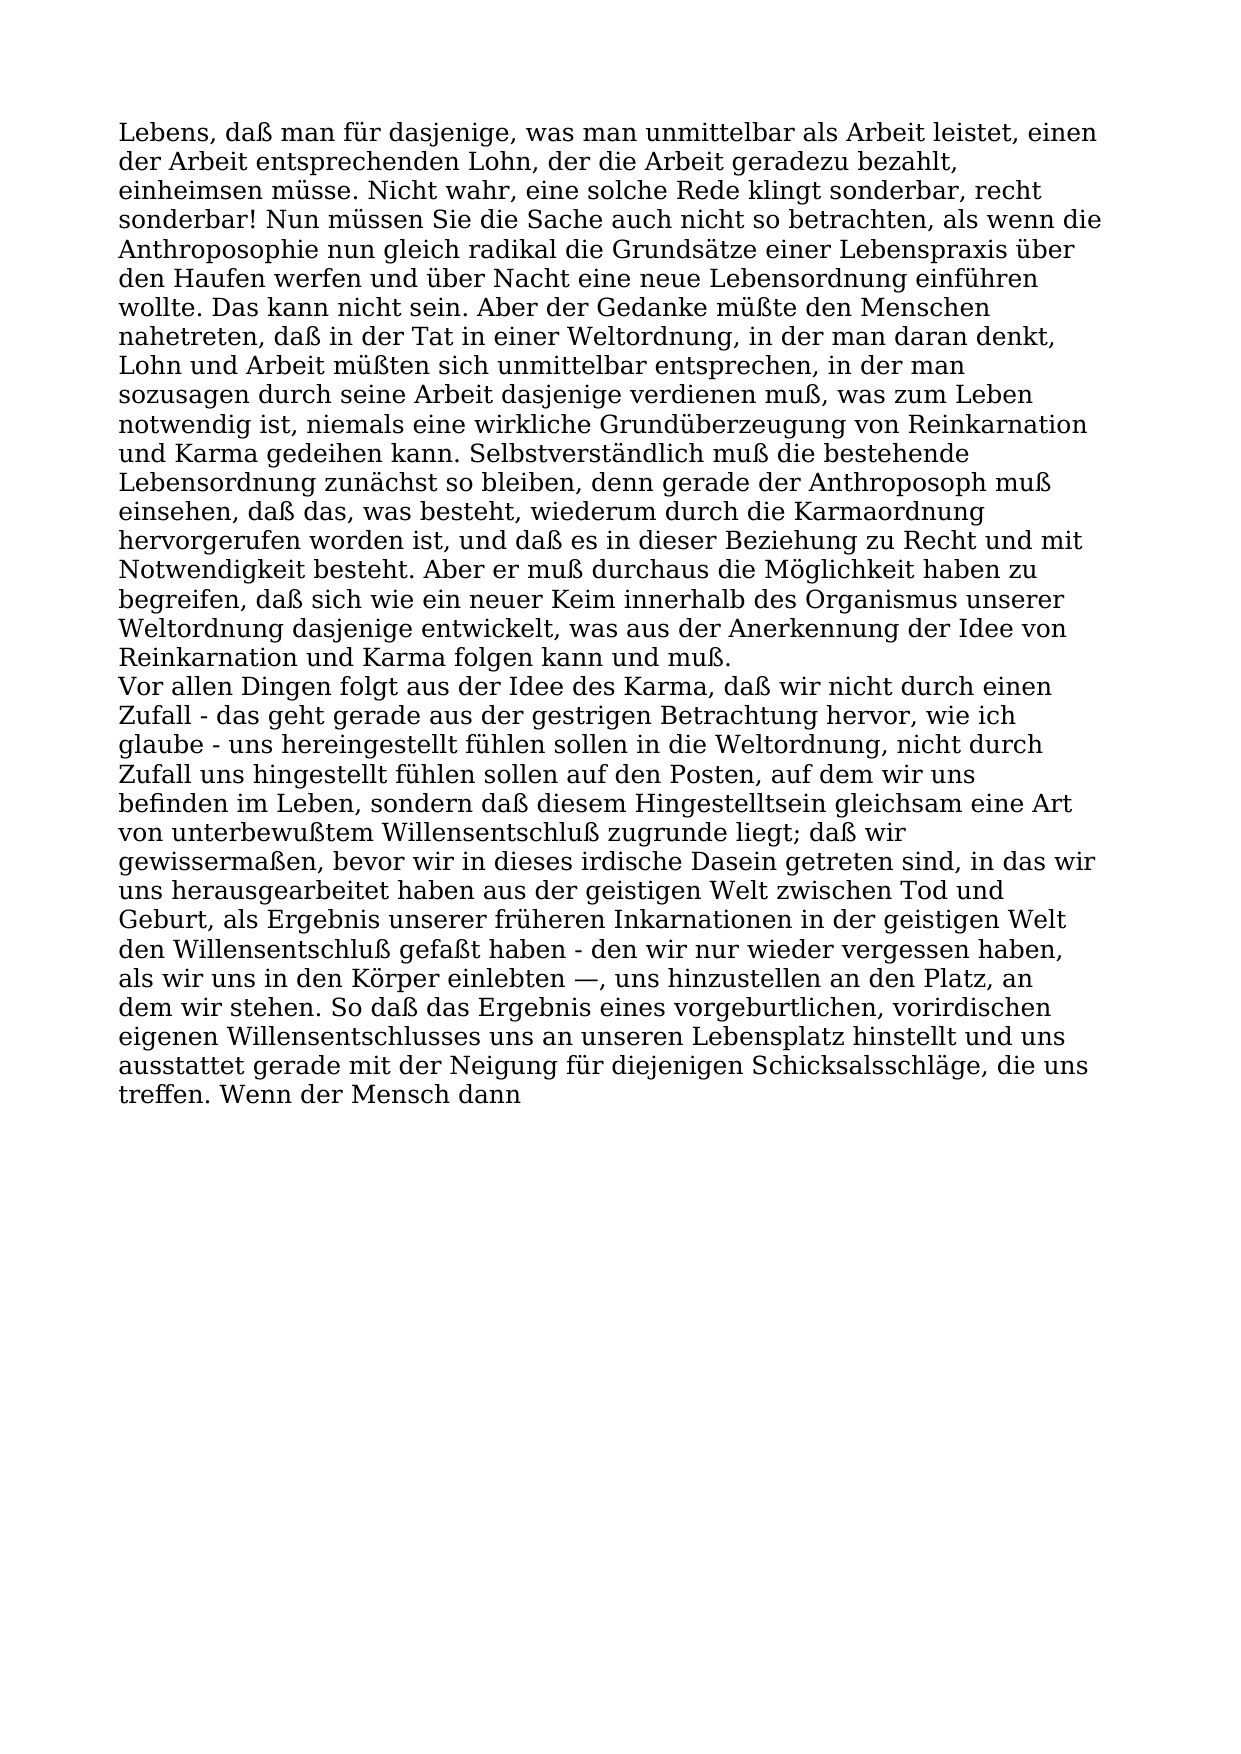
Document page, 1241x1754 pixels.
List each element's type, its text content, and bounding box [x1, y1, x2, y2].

text einsehen, daß das, was besteht, wiederum durch die Karmaordnung [118, 497, 1122, 526]
text treffen. Wenn der Mensch dann [118, 1081, 1122, 1110]
text den Willensentschluß gefaßt haben - den wir nur wieder vergessen haben, [118, 935, 1122, 964]
text Zufall uns hingestellt fühlen sollen auf den Posten, auf dem wir uns [118, 760, 1122, 789]
text Weltordnung dasjenige entwickelt, was aus der Anerkennung der Idee von [118, 614, 1122, 643]
text der Arbeit entsprechenden Lohn, der die Arbeit geradezu bezahlt, [118, 147, 1122, 176]
text dem wir stehen. So daß das Ergebnis eines vorgeburtlichen, vorirdischen [118, 993, 1122, 1022]
text als wir uns in den Körper einlebten —, uns hinzustellen an den Platz, an [118, 964, 1122, 993]
text notwendig ist, niemals eine wirkliche Grundüberzeugung von Reinkarnation [118, 410, 1122, 439]
text Lohn und Arbeit müßten sich unmittelbar entsprechen, in der man [118, 351, 1122, 381]
text Geburt, als Ergebnis unserer früheren Inkarnationen in der geistigen Welt [118, 906, 1122, 935]
text wollte. Das kann nicht sein. Aber der Gedanke müßte den Menschen [118, 293, 1122, 322]
text von unterbewußtem Willensentschluß zugrunde liegt; daß wir [118, 818, 1122, 847]
text Anthroposophie nun gleich radikal die Grundsätze einer Lebenspraxis über [118, 235, 1122, 264]
text Lebens, daß man für dasjenige, was man unmittelbar als Arbeit leistet, einen [118, 118, 1122, 147]
text eigenen Willensentschlusses uns an unseren Lebensplatz hinstellt und uns [118, 1022, 1122, 1051]
text nahetreten, daß in der Tat in einer Weltordnung, in der man daran denkt, [118, 322, 1122, 351]
text begreifen, daß sich wie ein neuer Keim innerhalb des Organismus unserer [118, 585, 1122, 614]
text gewissermaßen, bevor wir in dieses irdische Dasein getreten sind, in das wir [118, 847, 1122, 876]
text und Karma gedeihen kann. Selbstverständlich muß die bestehende [118, 439, 1122, 468]
text hervorgerufen worden ist, und daß es in dieser Beziehung zu Recht und mit [118, 526, 1122, 556]
text Reinkarnation und Karma folgen kann und muß. [118, 643, 1122, 672]
text Vor allen Dingen folgt aus der Idee des Karma, daß wir nicht durch einen [118, 672, 1122, 701]
text Notwendigkeit besteht. Aber er muß durchaus die Möglichkeit haben zu [118, 556, 1122, 585]
text uns herausgearbeitet haben aus der geistigen Welt zwischen Tod und [118, 876, 1122, 906]
text einheimsen müsse. Nicht wahr, eine solche Rede klingt sonderbar, recht [118, 176, 1122, 206]
text den Haufen werfen und über Nacht eine neue Lebensordnung einführen [118, 264, 1122, 293]
text ausstattet gerade mit der Neigung für diejenigen Schicksalsschläge, die uns [118, 1051, 1122, 1081]
text sozusagen durch seine Arbeit dasjenige verdienen muß, was zum Leben [118, 381, 1122, 410]
text Zufall - das geht gerade aus der gestrigen Betrachtung hervor, wie ich [118, 701, 1122, 731]
text befinden im Leben, sondern daß diesem Hingestelltsein gleichsam eine Art [118, 789, 1122, 818]
text sonderbar! Nun müssen Sie die Sache auch nicht so betrachten, als wenn die [118, 206, 1122, 235]
text Lebensordnung zunächst so bleiben, denn gerade der Anthroposoph muß [118, 468, 1122, 497]
text glaube - uns hereingestellt fühlen sollen in die Weltordnung, nicht durch [118, 731, 1122, 760]
